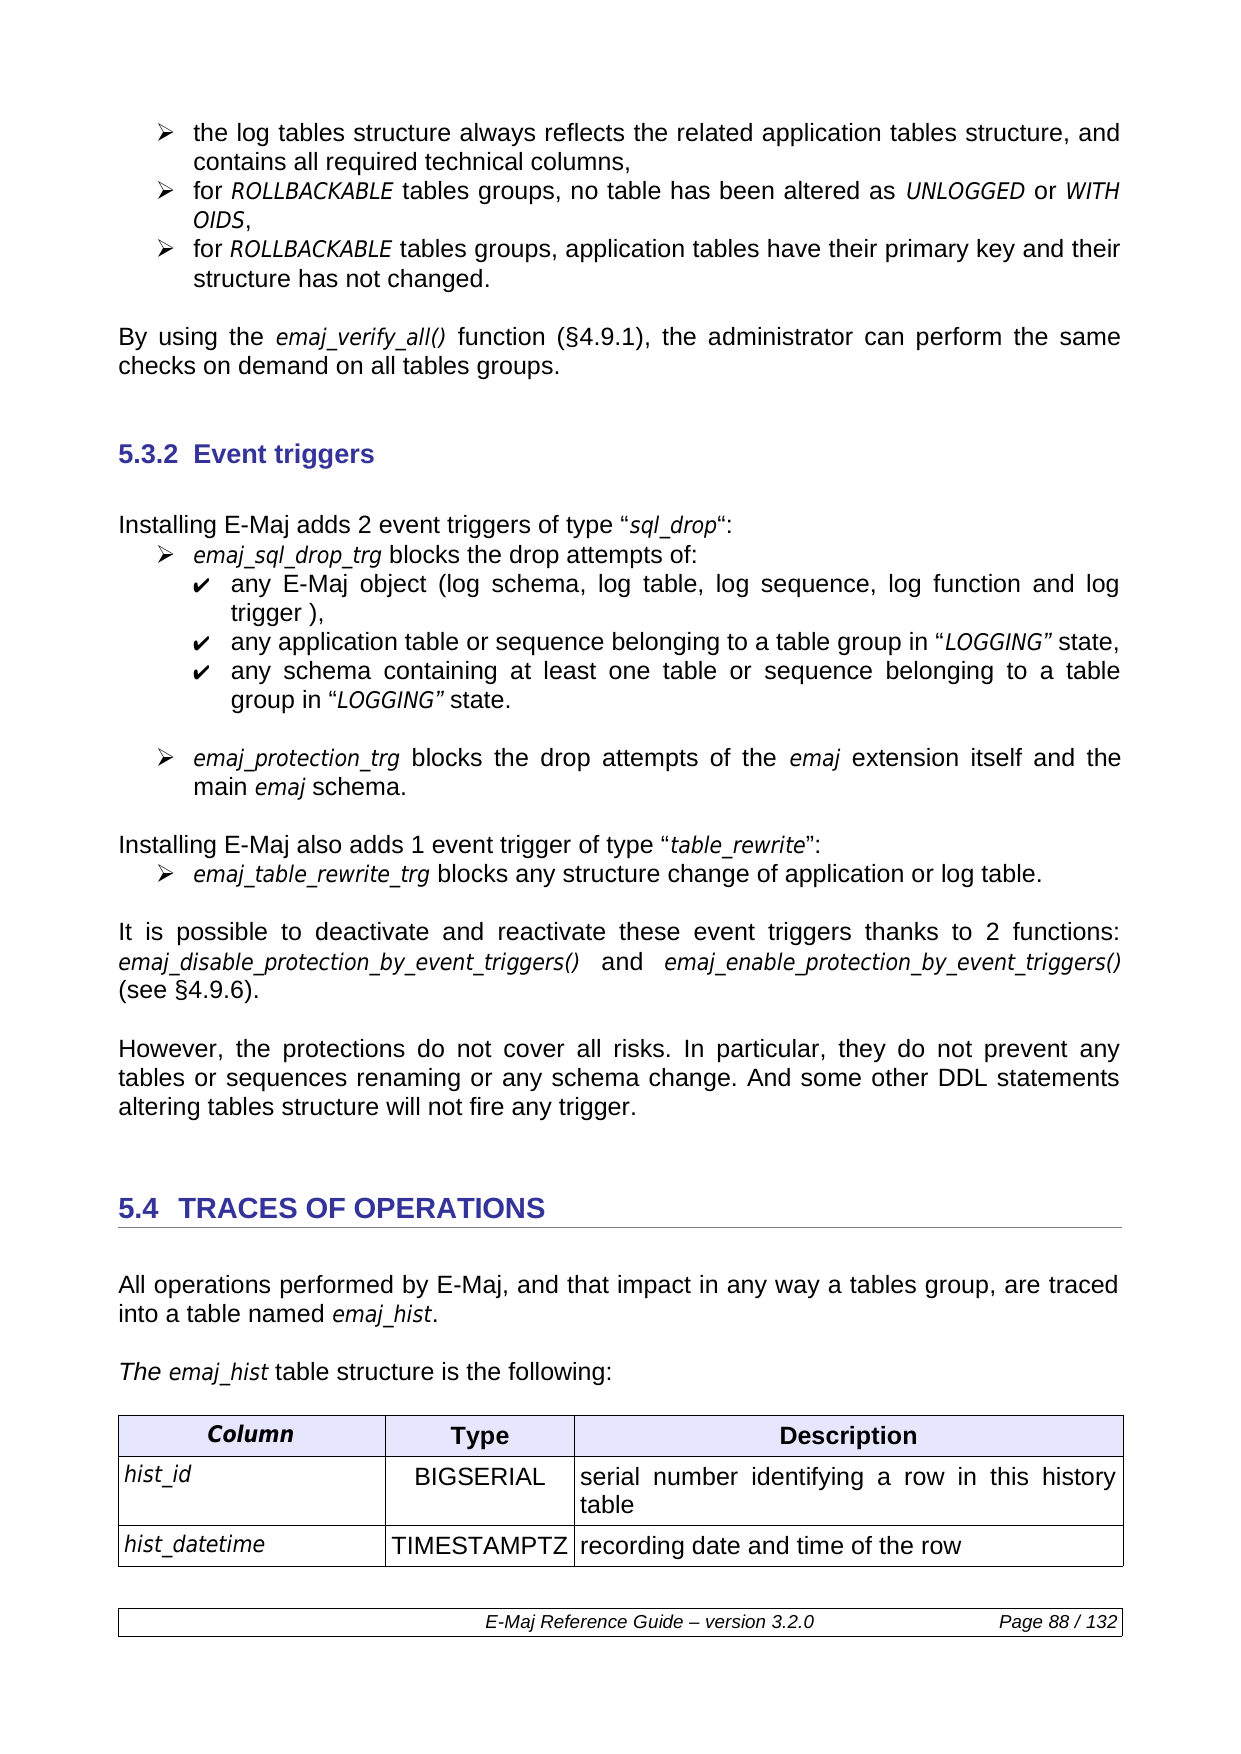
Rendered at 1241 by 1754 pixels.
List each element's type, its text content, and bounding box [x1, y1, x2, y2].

table_cell serial number identifying a row in this history table [575, 1457, 1123, 1525]
text It is possible to deactivate and reactivate these event triggers thanks to 2 functions: emaj_disable_protection_by_event_triggers() and emaj_enable_protection_by_event_triggers() (see §4.9.6). [118, 917, 1122, 1004]
subtitle Event triggers [118, 438, 1122, 469]
table_cell hist_datetime [119, 1526, 385, 1566]
table_cell hist_id [119, 1457, 385, 1525]
list emaj_table_rewrite_trg blocks any structure change of application or log table. [156, 859, 1122, 888]
list any schema containing at least one table or sequence belonging to a table group in “LOGGING” state. [193, 656, 1122, 714]
text By using the emaj_verify_all() function (§4.9.1), the administrator can perform the same checks on demand on all tables groups. [118, 322, 1122, 380]
list for ROLLBACKABLE tables groups, no table has been altered as UNLOGGED or WITH OIDS, [156, 176, 1122, 234]
text All operations performed by E-Maj, and that impact in any way a tables group, are traced into a table named emaj_hist. [118, 1269, 1122, 1328]
list the log tables structure always reflects the related application tables structure, and contains all required technical columns, [156, 118, 1122, 176]
list emaj_sql_drop_trg blocks the drop attempts of: [156, 539, 1122, 568]
subtitle Traces of operations [118, 1191, 1122, 1227]
table_cell TIMESTAMPTZ [386, 1526, 574, 1566]
table_cell BIGSERIAL [386, 1457, 574, 1525]
text Installing E-Maj also adds 1 event trigger of type “table_rewrite”: [118, 830, 1122, 859]
list any application table or sequence belonging to a table group in “LOGGING” state, [193, 627, 1122, 656]
list any E-Maj object (log schema, log table, log sequence, log function and log trigger ), [193, 568, 1122, 627]
text The emaj_hist table structure is the following: [118, 1357, 1122, 1386]
list emaj_protection_trg blocks the drop attempts of the emaj extension itself and the main emaj schema. [156, 743, 1122, 801]
text Installing E-Maj adds 2 event triggers of type “sql_drop“: [118, 510, 1122, 539]
table_header Column [119, 1416, 385, 1456]
table_cell recording date and time of the row [575, 1526, 1123, 1566]
table_header Type [386, 1416, 574, 1456]
table_header Description [575, 1416, 1123, 1456]
list for ROLLBACKABLE tables groups, application tables have their primary key and their structure has not changed. [156, 234, 1122, 292]
text However, the protections do not cover all risks. In particular, they do not prevent any tables or sequences renaming or any schema change. And some other DDL statements altering tables structure will not fire any trigger. [118, 1033, 1122, 1121]
